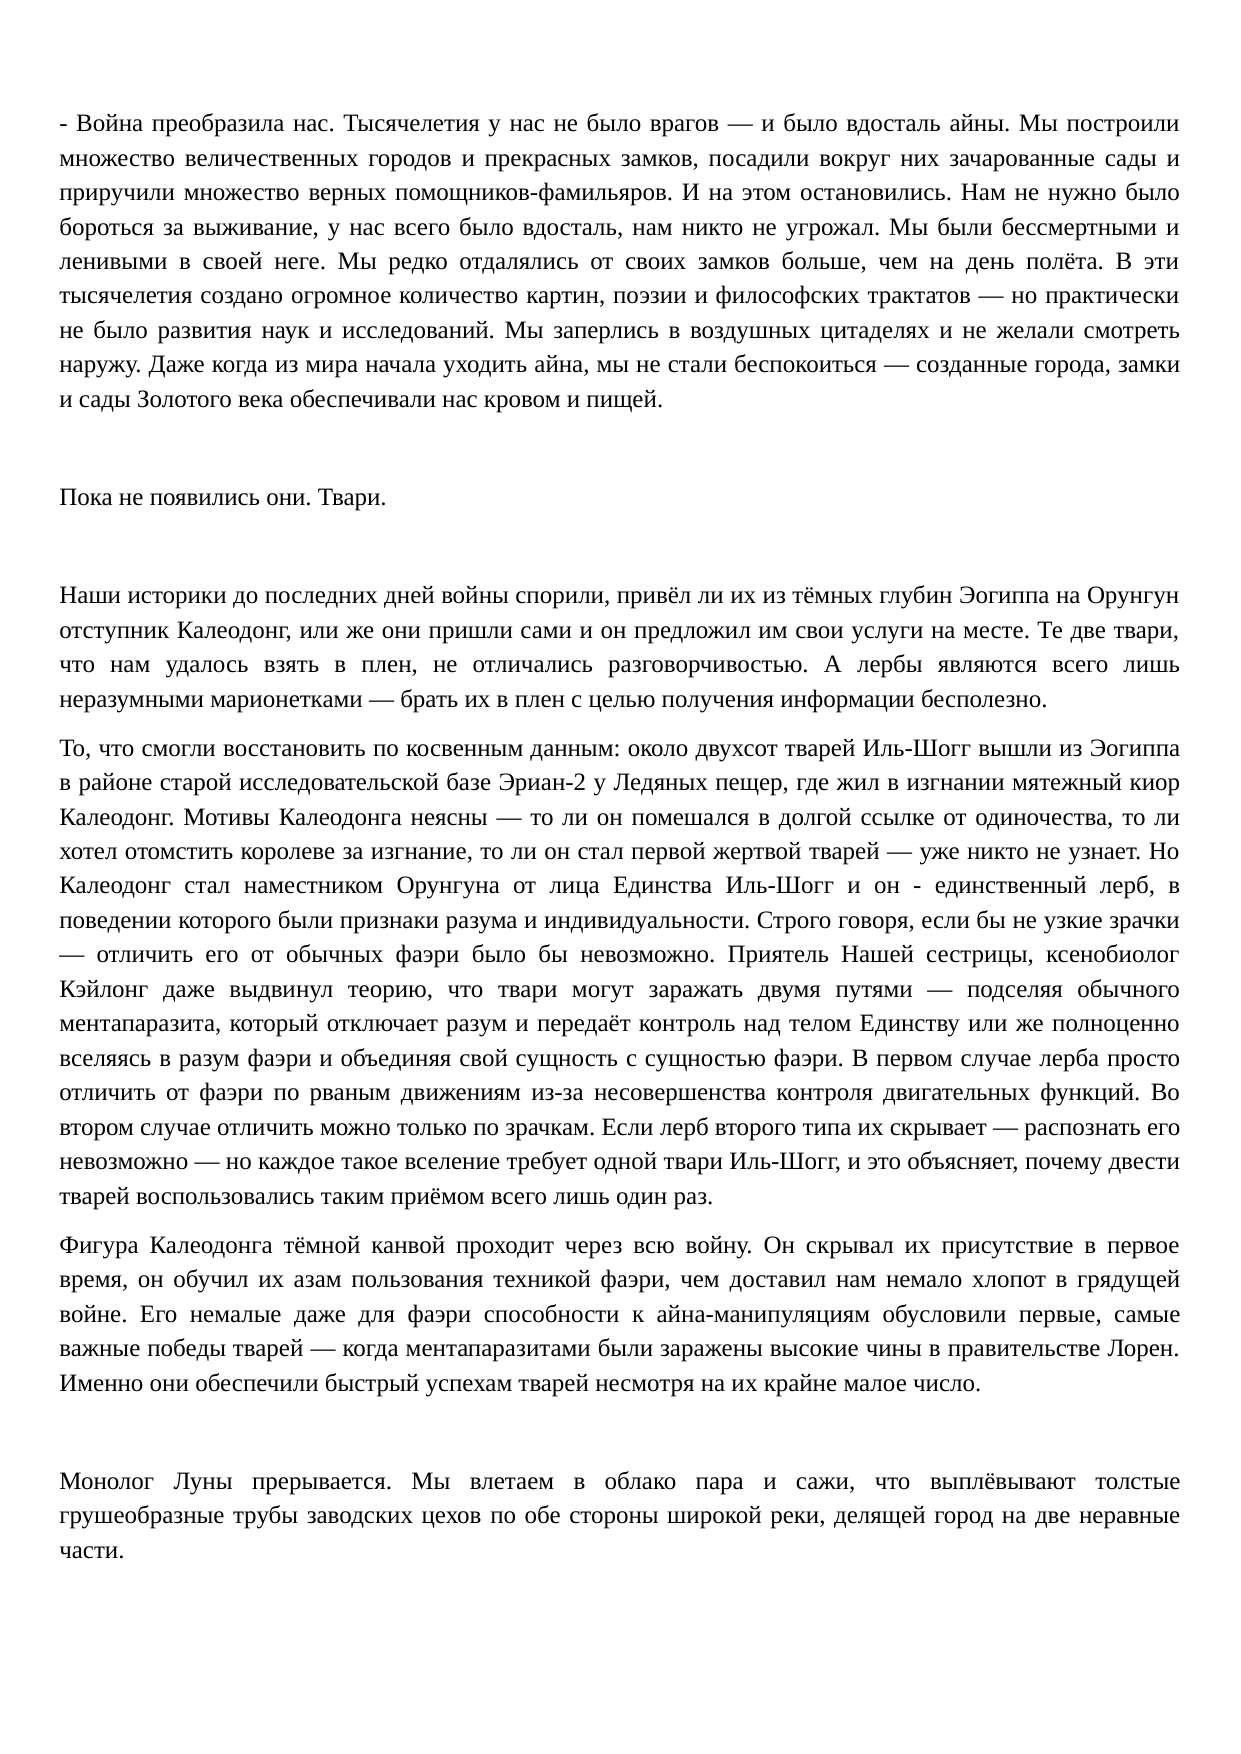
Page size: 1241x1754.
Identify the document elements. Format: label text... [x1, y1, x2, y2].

text Пока не появились они. Твари. [59, 482, 1181, 511]
text Наши историки до последних дней войны спорили, привёл ли их из тёмных глубин Эогиппа на Орунгун отступник Калеодонг, или же они пришли сами и он предложил им свои услуги на месте. Те две твари, что нам удалось взять в плен, не отличались разговорчивостью. А лербы являются всего лишь неразумными марионетками — брать их в плен с целью получения информации бесполезно. [59, 580, 1181, 712]
text Монолог Луны прерывается. Мы влетаем в облако пара и сажи, что выплёвывают толстые грушеобразные трубы заводских цехов по обе стороны широкой реки, делящей город на две неравные части. [59, 1466, 1181, 1564]
text То, что смогли восстановить по косвенным данным: около двухсот тварей Иль-Шогг вышли из Эогиппа в районе старой исследовательской базе Эриан-2 у Ледяных пещер, где жил в изгнании мятежный киор Калеодонг. Мотивы Калеодонга неясны — то ли он помешался в долгой ссылке от одиночества, то ли хотел отомстить королеве за изгнание, то ли он стал первой жертвой тварей — уже никто не узнает. Но Калеодонг стал наместником Орунгуна от лица Единства Иль-Шогг и он - единственный лерб, в поведении которого были признаки разума и индивидуальности. Строго говоря, если бы не узкие зрачки — отличить его от обычных фаэри было бы невозможно. Приятель Нашей сестрицы, ксенобиолог Кэйлонг даже выдвинул теорию, что твари могут заражать двумя путями — подселяя обычного ментапаразита, который отключает разум и передаёт контроль над телом Единству или же полноценно вселяясь в разум фаэри и объединяя свой сущность с сущностью фаэри. В первом случае лерба просто отличить от фаэри по рваным движениям из-за несовершенства контроля двигательных функций. Во втором случае отличить можно только по зрачкам. Если лерб второго типа их скрывает — распознать его невозможно — но каждое такое вселение требует одной твари Иль-Шогг, и это объясняет, почему двести тварей воспользовались таким приёмом всего лишь один раз. [59, 733, 1181, 1210]
text Фигура Калеодонга тёмной канвой проходит через всю войну. Он скрывал их присутствие в первое время, он обучил их азам пользования техникой фаэри, чем доставил нам немало хлопот в грядущей войне. Его немалые даже для фаэри способности к айна-манипуляциям обусловили первые, самые важные победы тварей — когда ментапаразитами были заражены высокие чины в правительстве Лорен. Именно они обеспечили быстрый успехам тварей несмотря на их крайне малое число. [59, 1230, 1181, 1397]
text - Война преобразила нас. Тысячелетия у нас не было врагов — и было вдосталь айны. Мы построили множество величественных городов и прекрасных замков, посадили вокруг них зачарованные сады и приручили множество верных помощников-фамильяров. И на этом остановились. Нам не нужно было бороться за выживание, у нас всего было вдосталь, нам никто не угрожал. Мы были бессмертными и ленивыми в своей неге. Мы редко отдалялись от своих замков больше, чем на день полёта. В эти тысячелетия создано огромное количество картин, поэзии и философских трактатов — но практически не было развития наук и исследований. Мы заперлись в воздушных цитаделях и не желали смотреть наружу. Даже когда из мира начала уходить айна, мы не стали беспокоиться — созданные города, замки и сады Золотого века обеспечивали нас кровом и пищей. [59, 108, 1181, 413]
